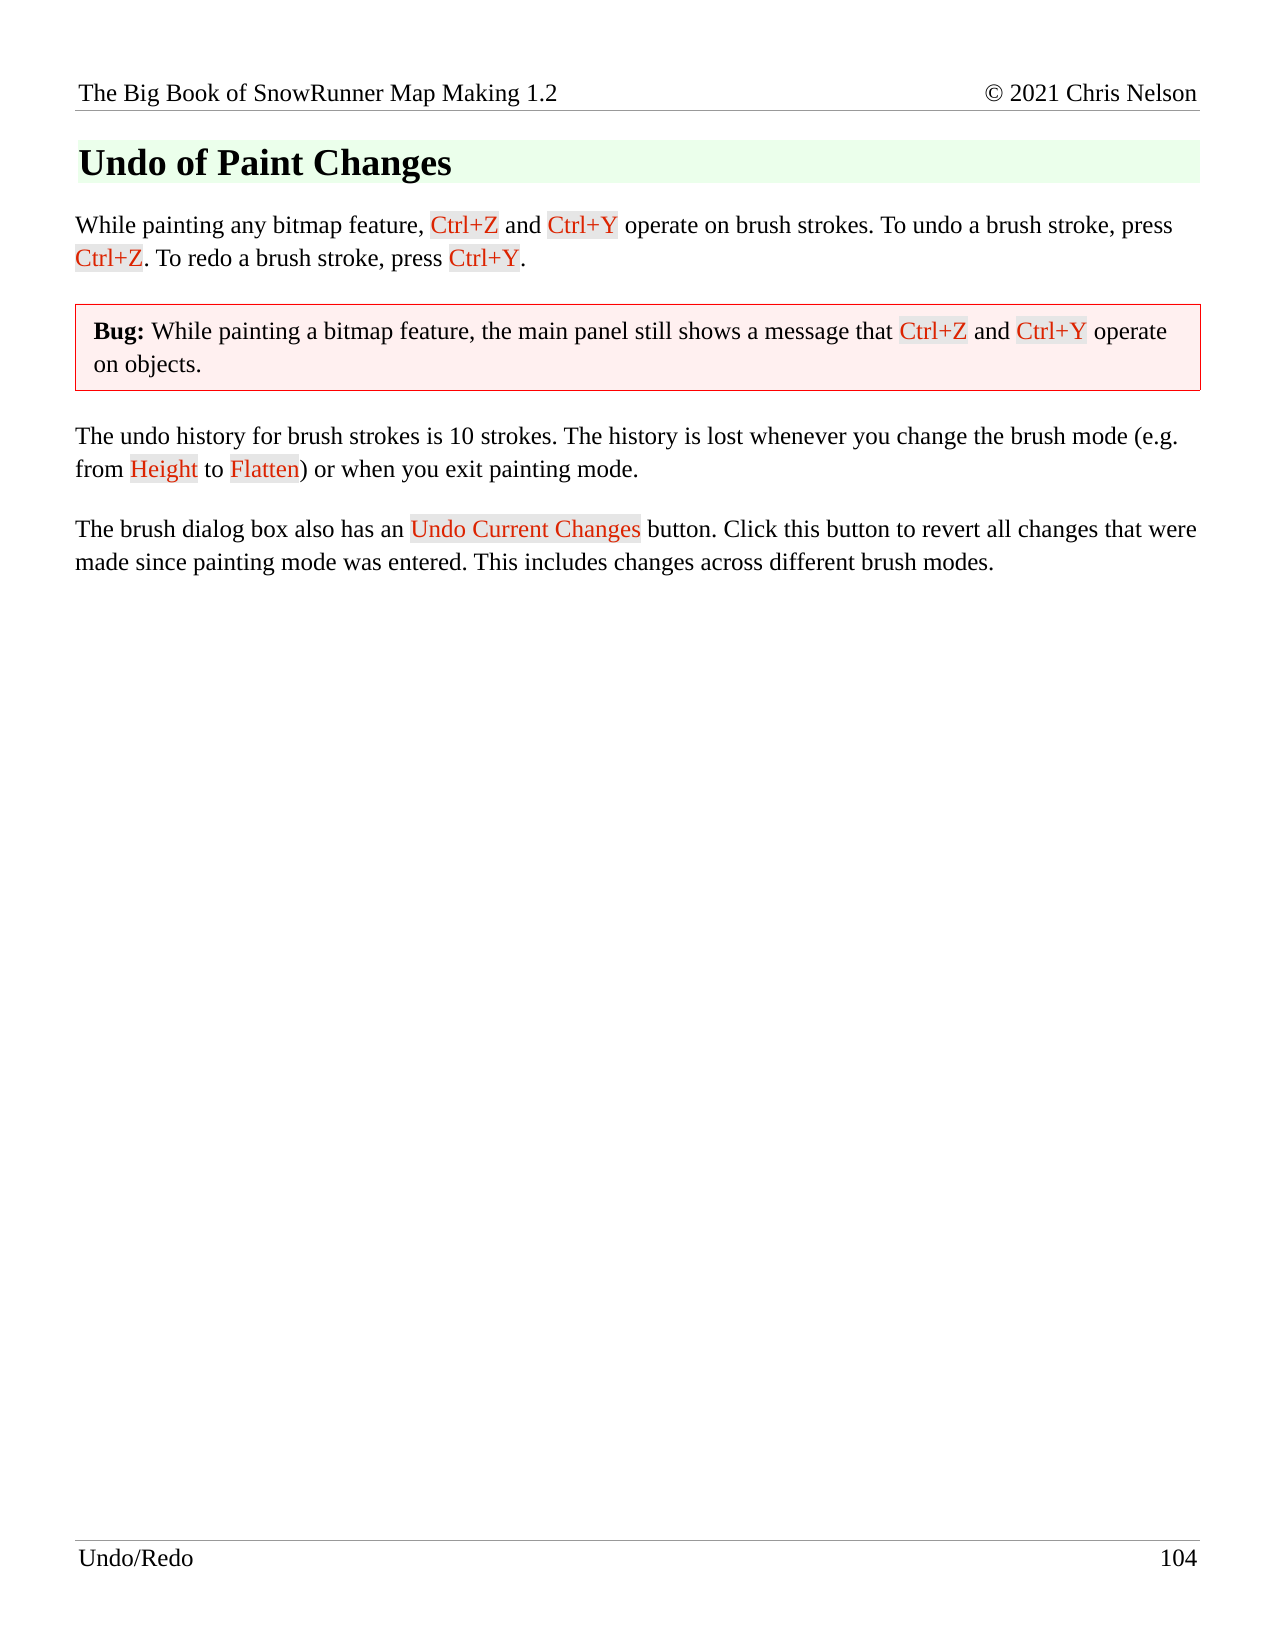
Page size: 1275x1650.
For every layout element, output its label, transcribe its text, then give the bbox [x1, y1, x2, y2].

list While painting a bitmap feature, the main panel still shows a message that Ctrl+Z and Ctrl+Y operate on objects. [76, 305, 1200, 390]
text The undo history for brush strokes is 10 strokes. The history is lost whenever you change the brush mode (e.g. from Height to Flatten) or when you exit painting mode. [75, 421, 1200, 483]
text The brush dialog box also has an Undo Current Changes button. Click this button to revert all changes that were made since painting mode was entered. This includes changes across different brush modes. [75, 514, 1200, 576]
text While painting any bitmap feature, Ctrl+Z and Ctrl+Y operate on brush strokes. To undo a brush stroke, press Ctrl+Z. To redo a brush stroke, press Ctrl+Y. [75, 211, 1200, 272]
subtitle Undo of Paint Changes [78, 140, 1200, 183]
